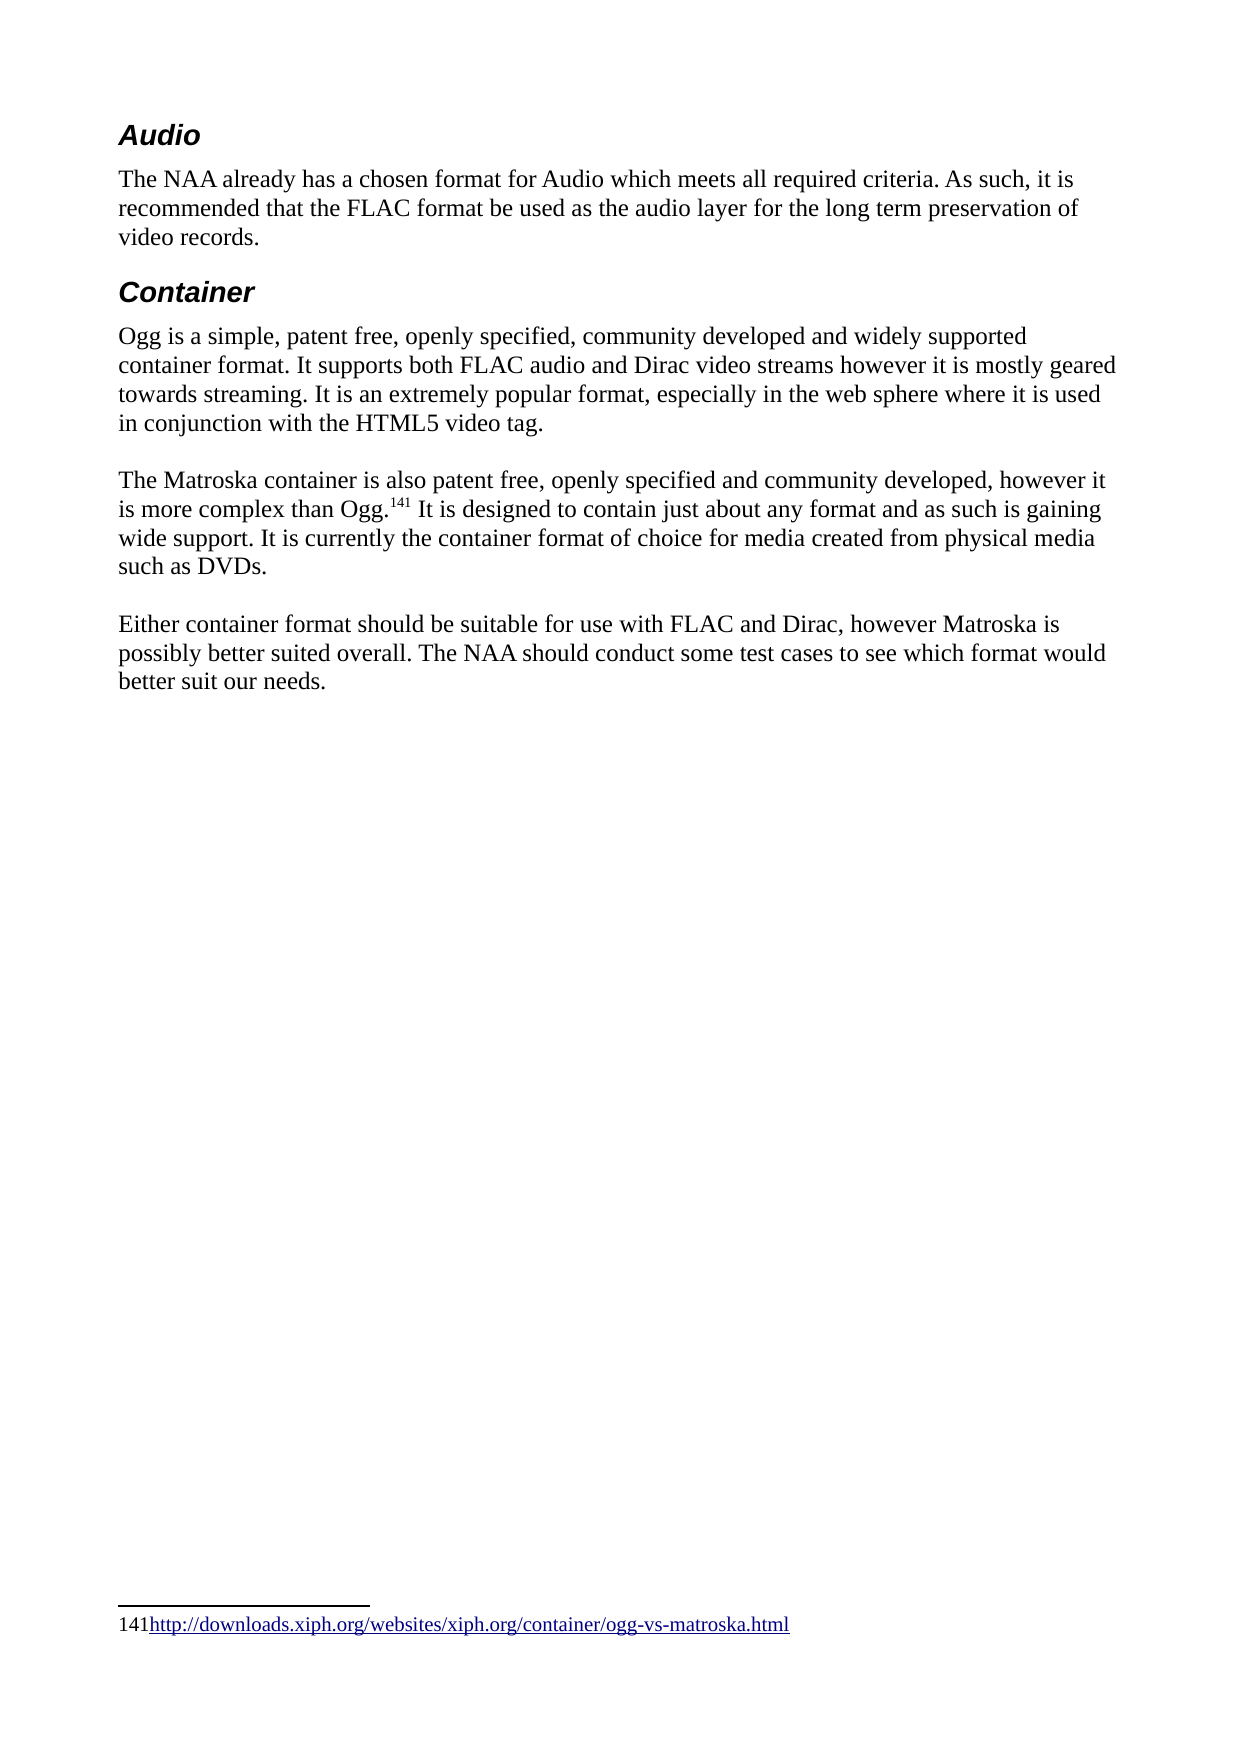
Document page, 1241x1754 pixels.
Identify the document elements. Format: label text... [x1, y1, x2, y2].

text Ogg is a simple, patent free, openly specified, community developed and widely supported container format. It supports both FLAC audio and Dirac video streams however it is mostly geared towards streaming. It is an extremely popular format, especially in the web sphere where it is used in conjunction with the HTML5 video tag. [118, 321, 1122, 436]
subtitle Audio [118, 118, 1122, 152]
text The NAA already has a chosen format for Audio which meets all required criteria. As such, it is recommended that the FLAC format be used as the audio layer for the long term preservation of video records. [118, 164, 1122, 250]
text http://downloads.xiph.org/websites/xiph.org/container/ogg-vs-matroska.html [118, 1612, 1122, 1636]
text The Matroska container is also patent free, openly specified and community developed, however it is more complex than Ogg. It is designed to contain just about any format and as such is gaining wide support. It is currently the container format of choice for media created from physical media such as DVDs. [118, 436, 1122, 580]
text Either container format should be suitable for use with FLAC and Dirac, however Matroska is possibly better suited overall. The NAA should conduct some test cases to see which format would better suit our needs. [118, 580, 1122, 695]
subtitle Container [118, 275, 1122, 309]
